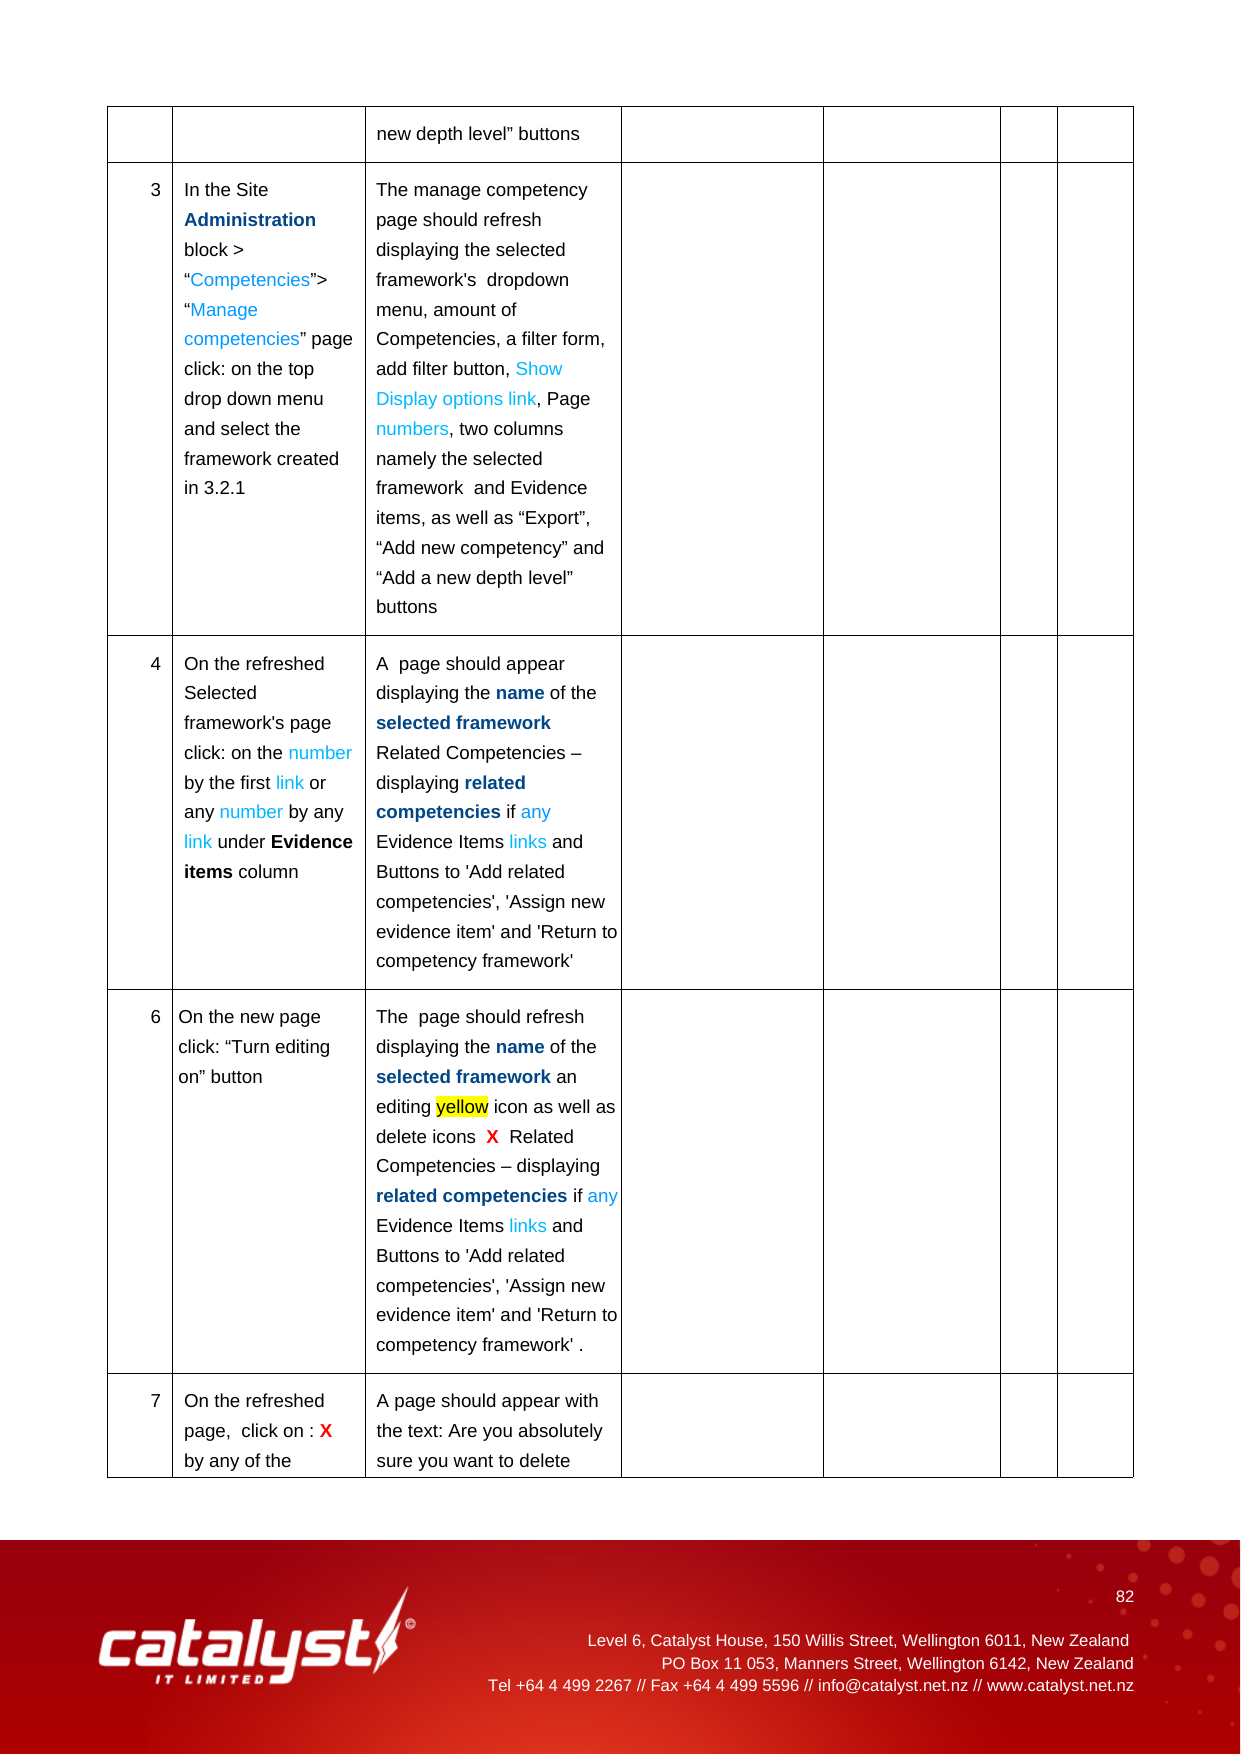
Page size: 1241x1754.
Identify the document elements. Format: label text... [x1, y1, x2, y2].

table_cell 4 [108, 636, 172, 989]
table_cell 6 [108, 990, 172, 1373]
table_cell [622, 636, 823, 989]
table_cell 3 [108, 163, 172, 635]
table_cell [1001, 636, 1057, 989]
table_cell [1058, 636, 1133, 989]
table_cell 7 [108, 1374, 172, 1477]
table_cell [622, 990, 823, 1373]
table_cell On the new page click: “Turn editing on” button [173, 990, 365, 1373]
table_cell [622, 107, 823, 162]
table_cell The manage competency page should refresh displaying the selected framework's dropdown menu, amount of Competencies, a filter form, add filter button, Show Display options link, Page numbers, two columns namely the selected framework and Evidence items, as well as “Export”, “Add new competency” and “Add a new depth level” buttons [366, 163, 621, 635]
table_cell [1058, 163, 1133, 635]
table_cell [824, 163, 1000, 635]
table_cell new depth level” buttons [366, 107, 621, 162]
table_cell [1001, 1374, 1057, 1477]
table_cell The page should refresh displaying the name of the selected framework an editing yellow icon as well as delete icons X Related Competencies – displaying related competencies if any Evidence Items links and Buttons to 'Add related competencies', 'Assign new evidence item' and 'Return to competency framework' . [366, 990, 621, 1373]
table_cell [1001, 163, 1057, 635]
table_cell [824, 990, 1000, 1373]
picture [0, 1540, 1241, 1754]
table_cell [824, 1374, 1000, 1477]
table_cell [1001, 107, 1057, 162]
table_cell [622, 163, 823, 635]
table_cell In the Site Administration block > “Competencies”> “Manage competencies” page click: on the top drop down menu and select the framework created in 3.2.1 [173, 163, 365, 635]
table_cell [824, 636, 1000, 989]
table_cell [1058, 1374, 1133, 1477]
table_cell [1058, 990, 1133, 1373]
table_cell [824, 107, 1000, 162]
table_cell [173, 107, 365, 162]
table_cell [108, 107, 172, 162]
table_cell [1058, 107, 1133, 162]
table_cell [622, 1374, 823, 1477]
table_cell [1001, 990, 1057, 1373]
table_cell A page should appear displaying the name of the selected framework Related Competencies – displaying related competencies if any Evidence Items links and Buttons to 'Add related competencies', 'Assign new evidence item' and 'Return to competency framework' [366, 636, 621, 989]
table_cell On the refreshed Selected framework's page click: on the number by the first link or any number by any link under Evidence items column [173, 636, 365, 989]
table_cell On the refreshed page, click on : X by any of the [173, 1374, 365, 1477]
table_cell A page should appear with the text: Are you absolutely sure you want to delete [366, 1374, 621, 1477]
